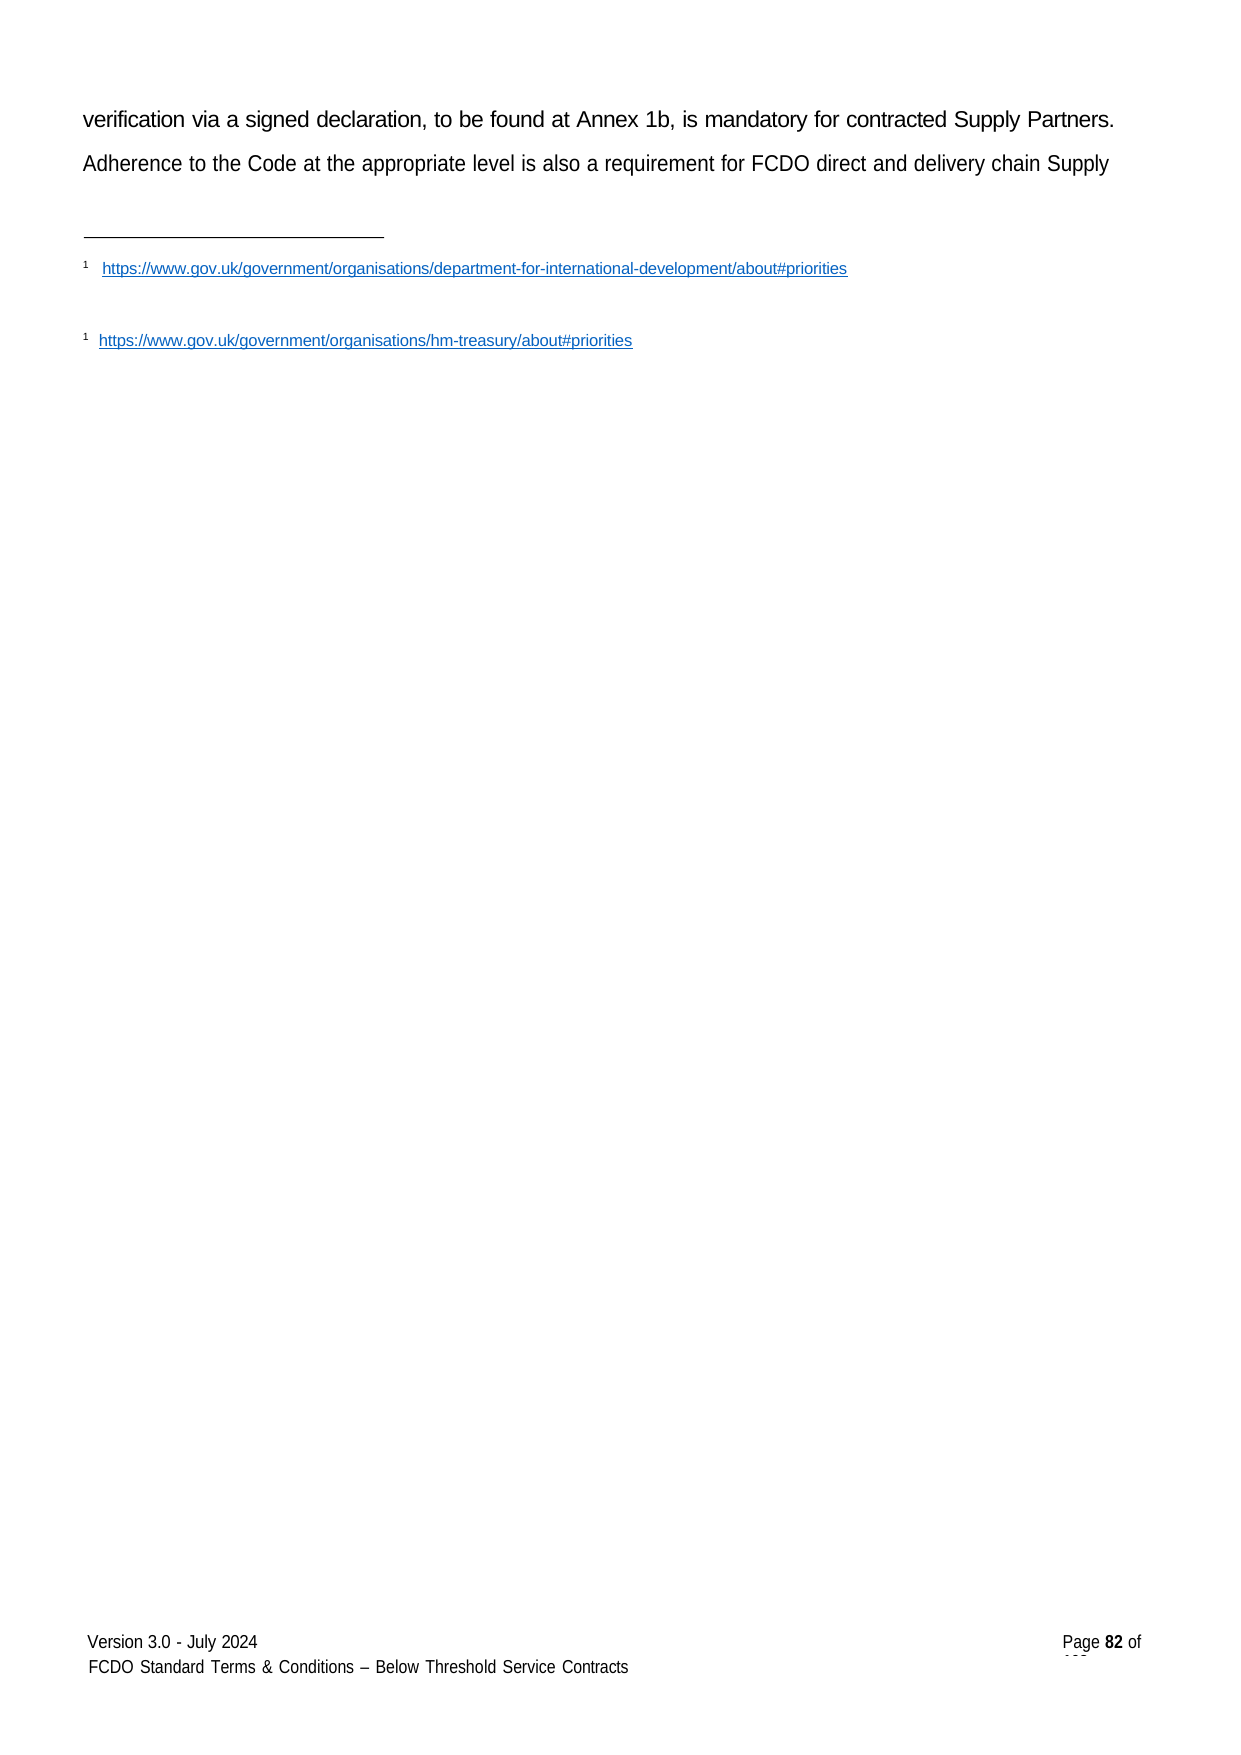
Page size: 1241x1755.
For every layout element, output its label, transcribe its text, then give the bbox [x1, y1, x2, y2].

text Adherence to the Code at the appropriate level is also a requirement for FCDO direct and delivery chain Supply [83, 150, 1196, 177]
text 1 https://www.gov.uk/government/organisations/department-for-international-development/about#priorities [83, 259, 1196, 278]
text 1 https://www.gov.uk/government/organisations/hm-treasury/about#priorities [83, 331, 1196, 350]
text verification via a signed declaration, to be found at Annex 1b, is mandatory for contracted Supply Partners. [83, 106, 1165, 133]
